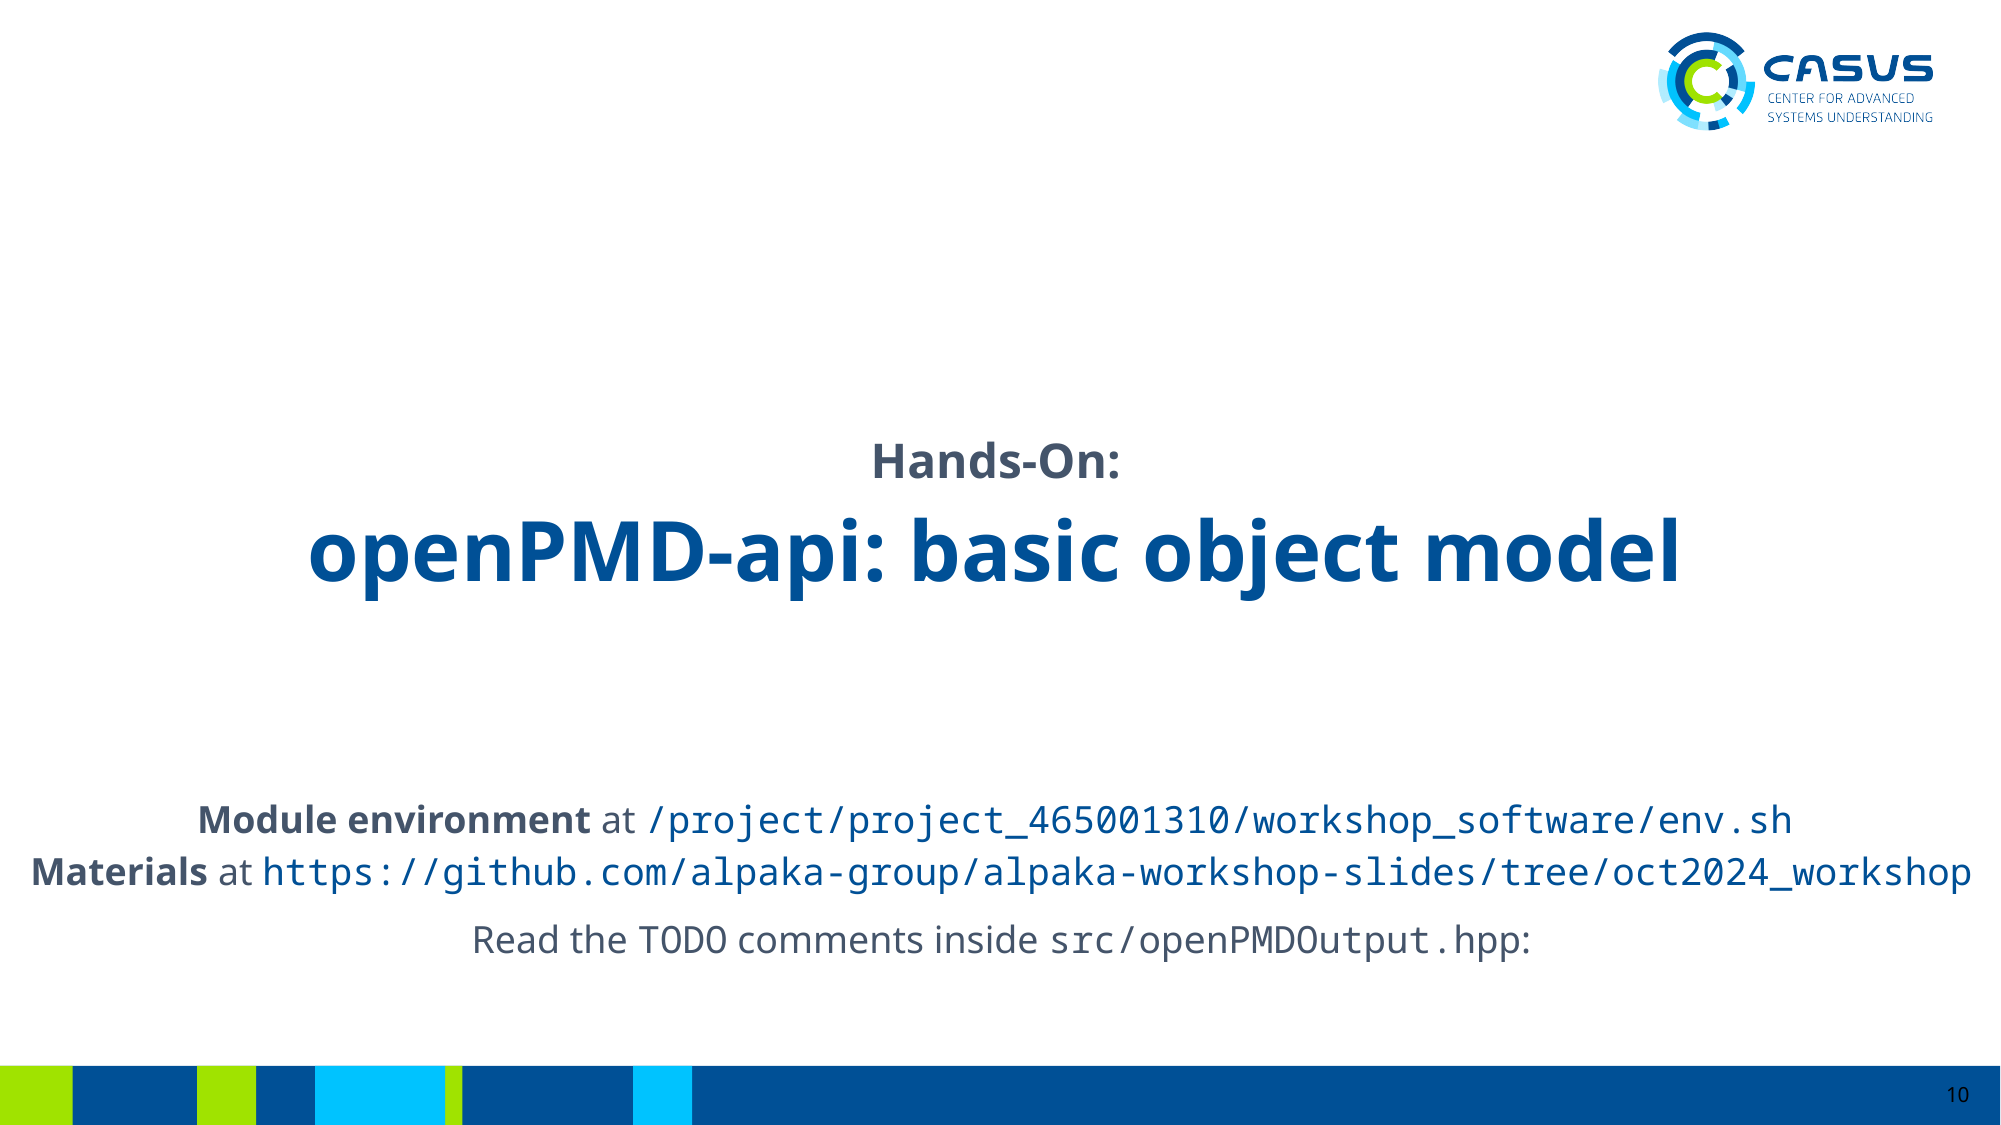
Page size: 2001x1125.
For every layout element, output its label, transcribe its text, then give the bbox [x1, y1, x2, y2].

text_box Module environment at /project/project_465001310/workshop_software/env.sh Materials at https://github.com/alpaka-group/alpaka-workshop-slides/tree/oct2024_workshop Read the TODO comments inside src/openPMDOutput.hpp: [4, 794, 1999, 1016]
picture [1658, 32, 1933, 131]
title Hands-On: openPMD-api: basic object model [219, 427, 1773, 606]
